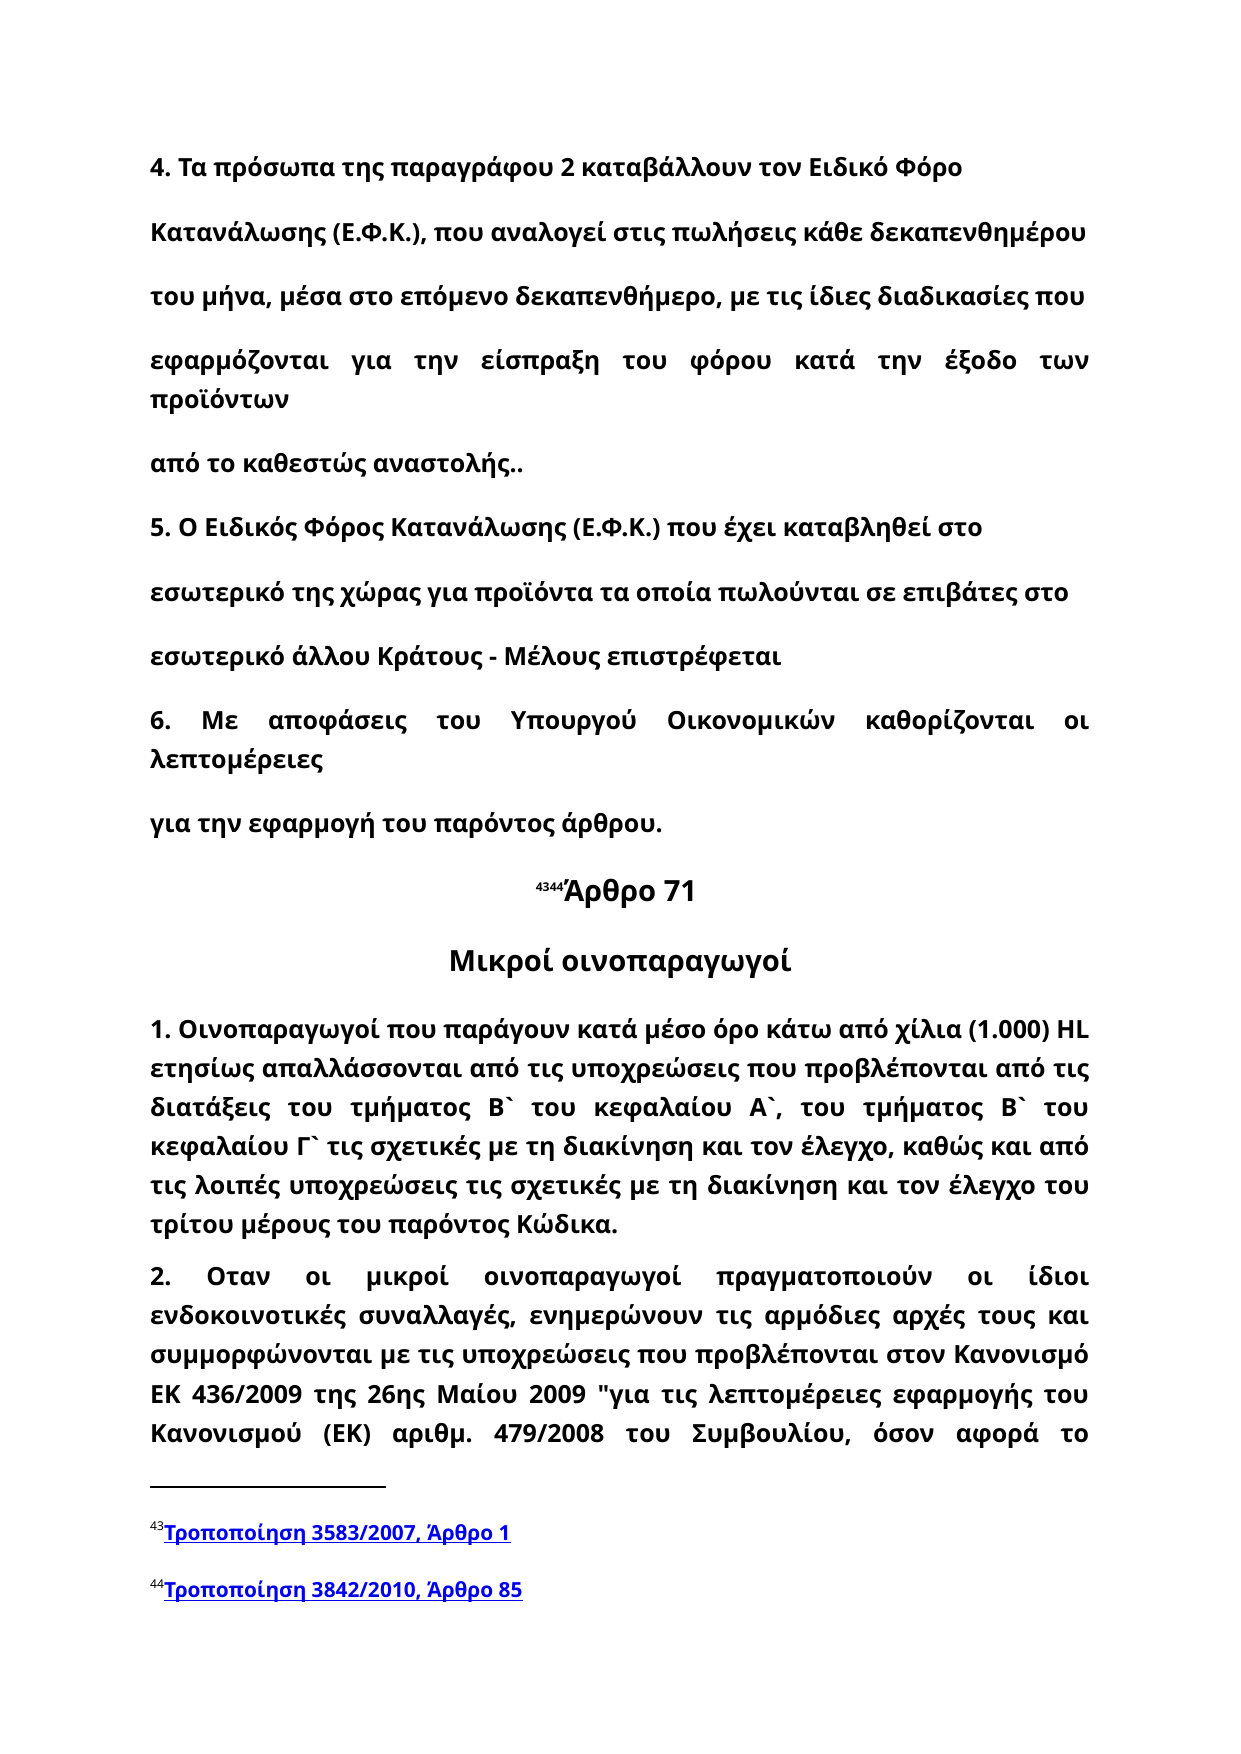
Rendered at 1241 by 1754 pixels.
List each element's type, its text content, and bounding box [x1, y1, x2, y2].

text 4. Τα πρόσωπα της παραγράφου 2 καταβάλλουν τον Ειδικό Φόρο [150, 150, 1090, 184]
text 6. Με αποφάσεις του Υπουργού Οικονομικών καθορίζονται οι λεπτομέρειες [150, 702, 1090, 776]
text Τροποποίηση 3583/2007, Άρθρο 1 [150, 1518, 1090, 1546]
subtitle Μικροί οινοπαραγωγοί [150, 941, 1090, 980]
text από το καθεστώς αναστολής.. [150, 446, 1090, 480]
text Κατανάλωσης (Ε.Φ.Κ.), που αναλογεί στις πωλήσεις κάθε δεκαπενθημέρου [150, 214, 1090, 248]
text 1. Οινοπαραγωγοί που παράγουν κατά μέσο όρο κάτω από χίλια (1.000) HL ετησίως απαλλάσσονται από τις υποχρεώσεις που προβλέπονται από τις διατάξεις του τμήματος Β` του κεφαλαίου Α`, του τμήματος Β` του κεφαλαίου Γ` τις σχετικές με τη διακίνηση και τον έλεγχο, καθώς και από τις λοιπές υποχρεώσεις τις σχετικές με τη διακίνηση και τον έλεγχο του τρίτου μέρους του παρόντος Κώδικα. [150, 1011, 1090, 1241]
text εσωτερικό άλλου Κράτους - Μέλους επιστρέφεται [150, 638, 1090, 672]
text 5. Ο Ειδικός Φόρος Κατανάλωσης (Ε.Φ.Κ.) που έχει καταβληθεί στο [150, 510, 1090, 544]
subtitle Άρθρο 71 [150, 870, 1090, 910]
text Τροποποίηση 3842/2010, Άρθρο 85 [150, 1576, 1090, 1604]
text για την εφαρμογή του παρόντος άρθρου. [150, 806, 1090, 840]
text του μήνα, μέσα στο επόμενο δεκαπενθήμερο, με τις ίδιες διαδικασίες που [150, 278, 1090, 312]
text εφαρμόζονται για την είσπραξη του φόρου κατά την έξοδο των προϊόντων [150, 342, 1090, 416]
text εσωτερικό της χώρας για προϊόντα τα οποία πωλούνται σε επιβάτες στο [150, 574, 1090, 608]
text 2. Οταν οι μικροί οινοπαραγωγοί πραγματοποιούν οι ίδιοι ενδοκοινοτικές συναλλαγές, ενημερώνουν τις αρμόδιες αρχές τους και συμμορφώνονται με τις υποχρεώσεις που προβλέπονται στον Κανονισμό ΕΚ 436/2009 της 26ης Μαίου 2009 "για τις λεπτομέρειες εφαρμογής του Κανονισμού (ΕΚ) αριθμ. 479/2008 του Συμβουλίου, όσον αφορά το [150, 1259, 1090, 1449]
